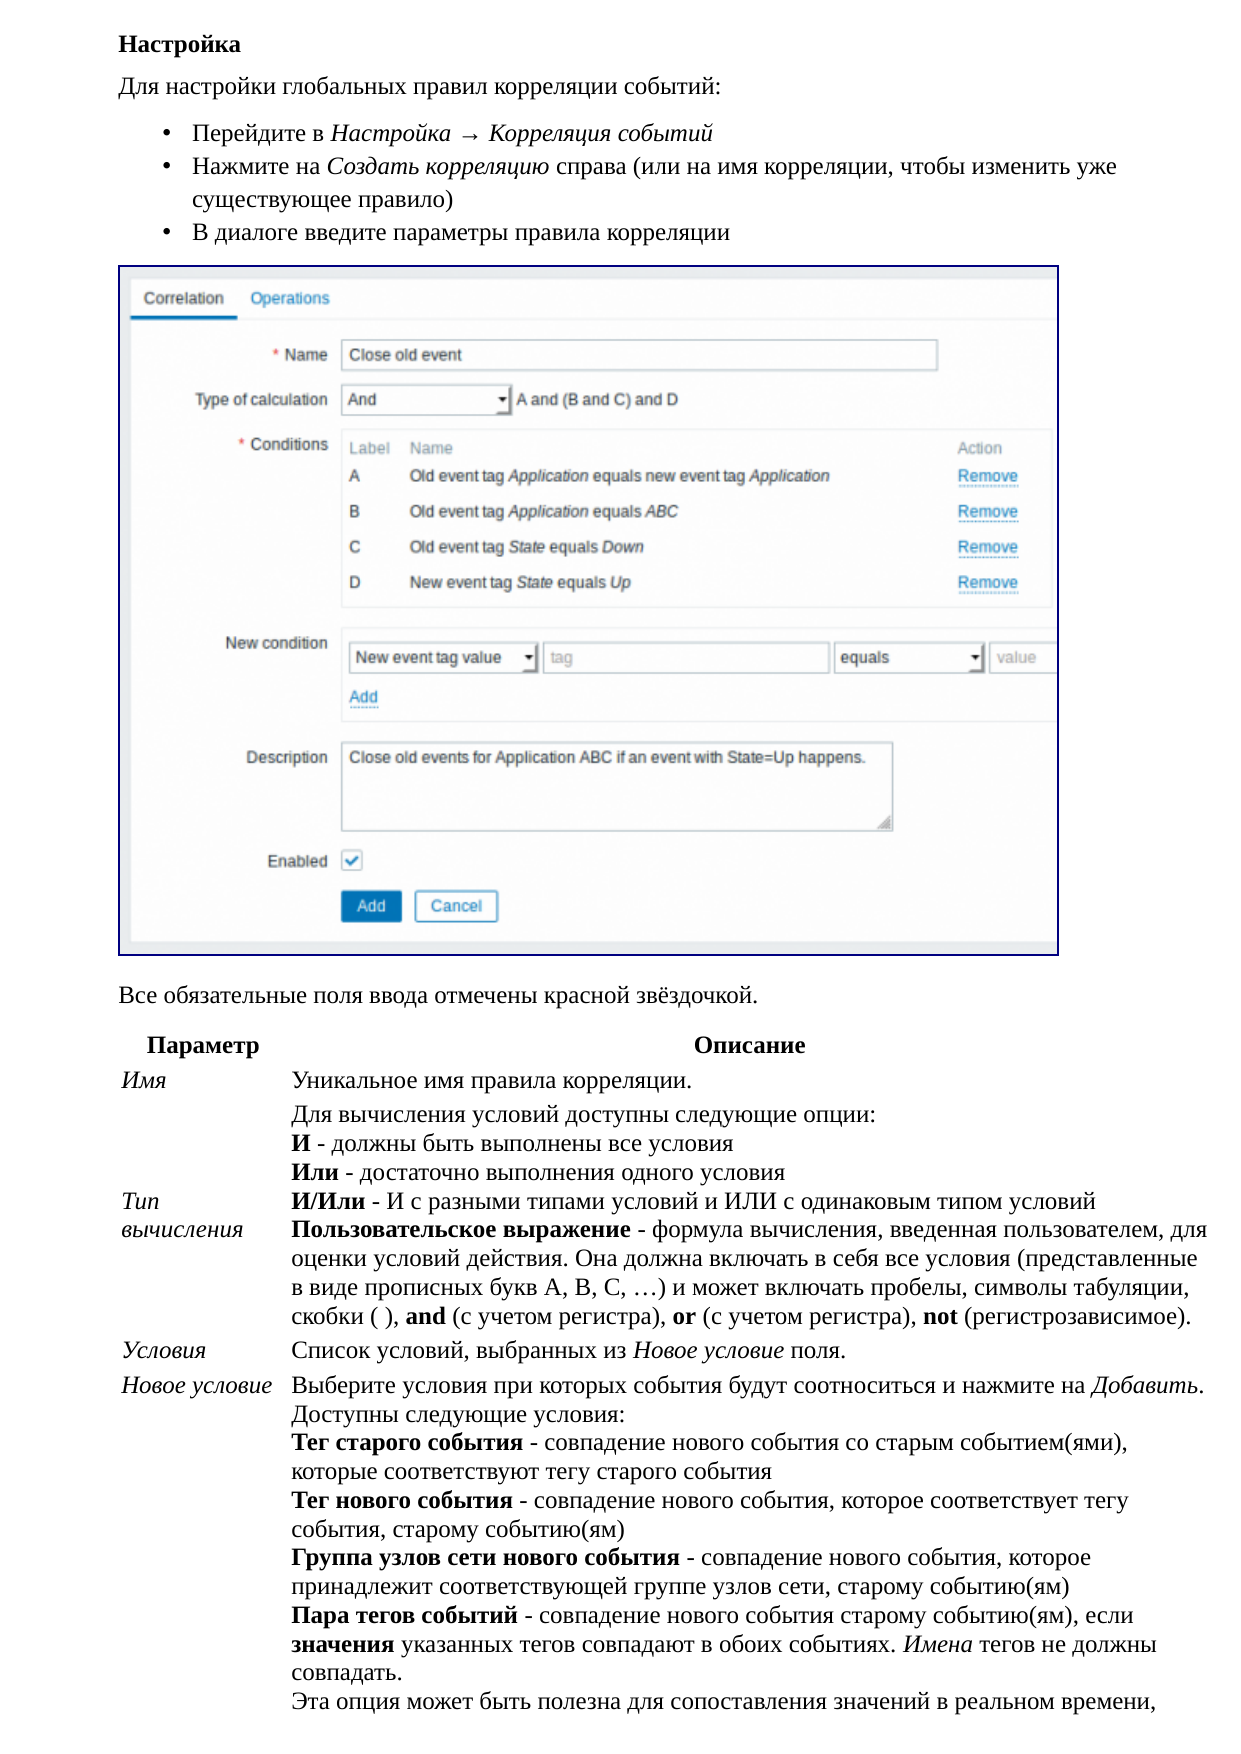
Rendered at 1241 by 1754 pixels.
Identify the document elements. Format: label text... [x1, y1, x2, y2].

list В диалоге введите параметры правила корреляции [162, 217, 1211, 246]
table_header Описание [288, 1028, 1211, 1062]
text Для настройки глобальных правил корреляции событий: [118, 71, 1211, 99]
list Нажмите на Создать корреляцию справа (или на имя корреляции, чтобы изменить уже существующее правило) [162, 151, 1211, 213]
table_cell Условия [118, 1333, 288, 1367]
table_header Параметр [118, 1028, 288, 1062]
picture [120, 267, 1057, 954]
table_cell Для вычисления условий доступны следующие опции: И - должны быть выполнены все условия Или - достаточно выполнения одного условия И/Или - И с разными типами условий и ИЛИ с одинаковым типом условий Пользовательское выражение - формула вычисления, введенная пользователем, для оценки условий действия. Она должна включать в себя все условия (представленные в виде прописных букв A, B, C, …) и может включать пробелы, символы табуляции, скобки ( ), and (с учетом регистра), or (с учетом регистра), not (регистрозависимое). [288, 1097, 1211, 1332]
table_cell Тип вычисления [118, 1097, 288, 1332]
text Все обязательные поля ввода отмечены красной звёздочкой. [118, 980, 1211, 1009]
table_cell Новое условие [118, 1367, 288, 1718]
subtitle Настройка [118, 29, 1211, 58]
table_cell Выберите условия при которых события будут соотноситься и нажмите на Добавить. Доступны следующие условия: Тег старого события - совпадение нового события со старым событием(ями), которые соответствуют тегу старого события Тег нового события - совпадение нового события, которое соответствует тегу события, старому событию(ям) Группа узлов сети нового события - совпадение нового события, которое принадлежит соответствующей группе узлов сети, старому событию(ям) Пара тегов событий - совпадение нового события старому событию(ям), если значения указанных тегов совпадают в обоих событиях. Имена тегов не должны совпадать. Эта опция может быть полезна для сопоставления значений в реальном времени, [288, 1367, 1211, 1718]
table_cell Уникальное имя правила корреляции. [288, 1062, 1211, 1097]
table_cell Имя [118, 1062, 288, 1097]
list Перейдите в Настройка → Корреляция событий [162, 118, 1211, 147]
table_cell Список условий, выбранных из Новое условие поля. [288, 1333, 1211, 1367]
